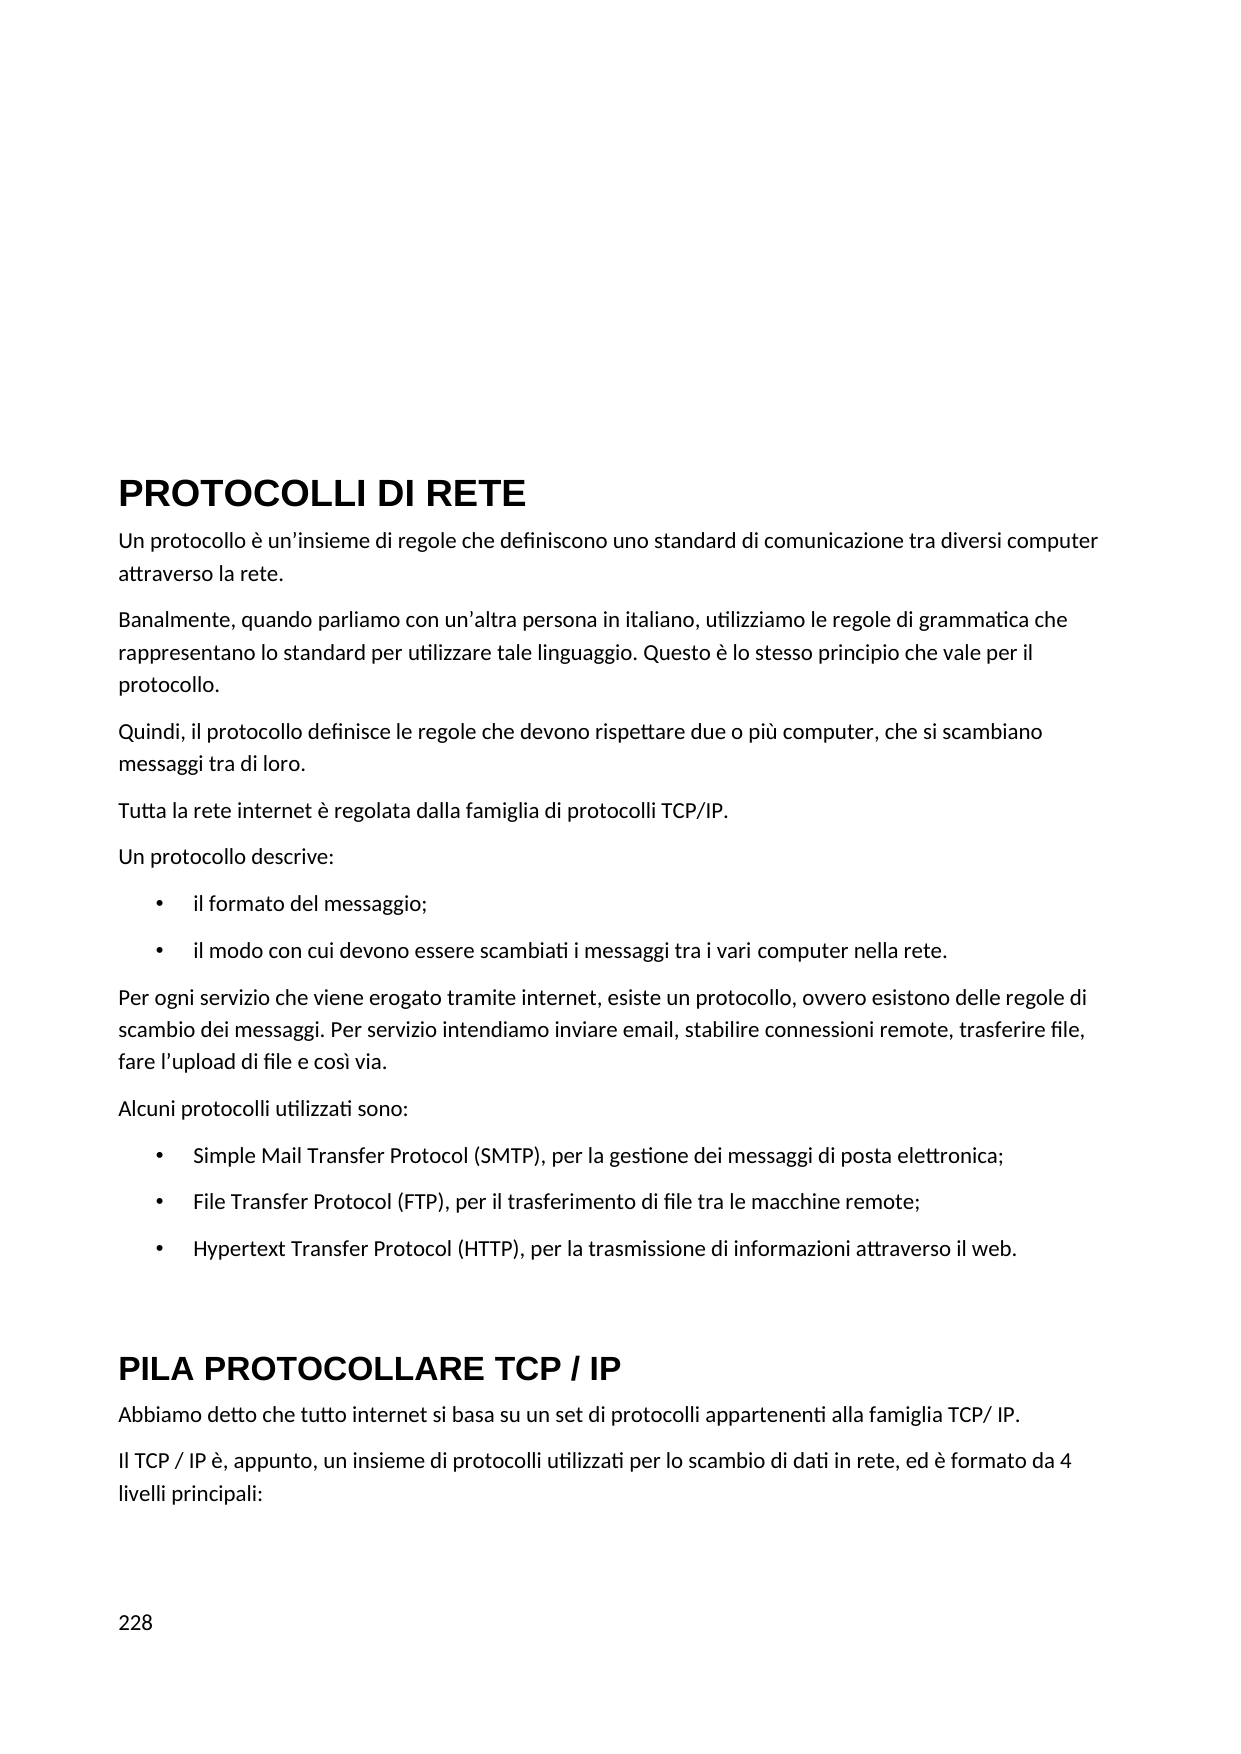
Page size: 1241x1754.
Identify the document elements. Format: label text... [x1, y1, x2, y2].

text Banalmente, quando parliamo con un’altra persona in italiano, utilizziamo le regole di grammatica che rappresentano lo standard per utilizzare tale linguaggio. Questo è lo stesso principio che vale per il protocollo. [118, 606, 1122, 698]
list File Transfer Protocol (FTP), per il trasferimento di file tra le macchine remote; [156, 1187, 1122, 1216]
text Alcuni protocolli utilizzati sono: [118, 1094, 1122, 1122]
text Il TCP / IP è, appunto, un insieme di protocolli utilizzati per lo scambio di dati in rete, ed è formato da 4 livelli principali: [118, 1447, 1122, 1507]
text Per ogni servizio che viene erogato tramite internet, esiste un protocollo, ovvero esistono delle regole di scambio dei messaggi. Per servizio intendiamo inviare email, stabilire connessioni remote, trasferire file, fare l’upload di file e così via. [118, 983, 1122, 1075]
list Hypertext Transfer Protocol (HTTP), per la trasmissione di informazioni attraverso il web. [156, 1234, 1122, 1262]
text Quindi, il protocollo definisce le regole che devono rispettare due o più computer, che si scambiano messaggi tra di loro. [118, 717, 1122, 777]
subtitle PROTOCOLLI DI RETE [118, 471, 1122, 514]
text Un protocollo è un’insieme di regole che definiscono uno standard di comunicazione tra diversi computer attraverso la rete. [118, 527, 1122, 587]
list il modo con cui devono essere scambiati i messaggi tra i vari computer nella rete. [156, 936, 1122, 964]
text Abbiamo detto che tutto internet si basa su un set di protocolli appartenenti alla famiglia TCP/ IP. [118, 1400, 1122, 1428]
subtitle PILA PROTOCOLLARE TCP / IP [118, 1349, 1122, 1387]
list Simple Mail Transfer Protocol (SMTP), per la gestione dei messaggi di posta elettronica; [156, 1141, 1122, 1169]
list il formato del messaggio; [156, 889, 1122, 917]
text Tutta la rete internet è regolata dalla famiglia di protocolli TCP/IP. [118, 796, 1122, 824]
text Un protocollo descrive: [118, 842, 1122, 871]
